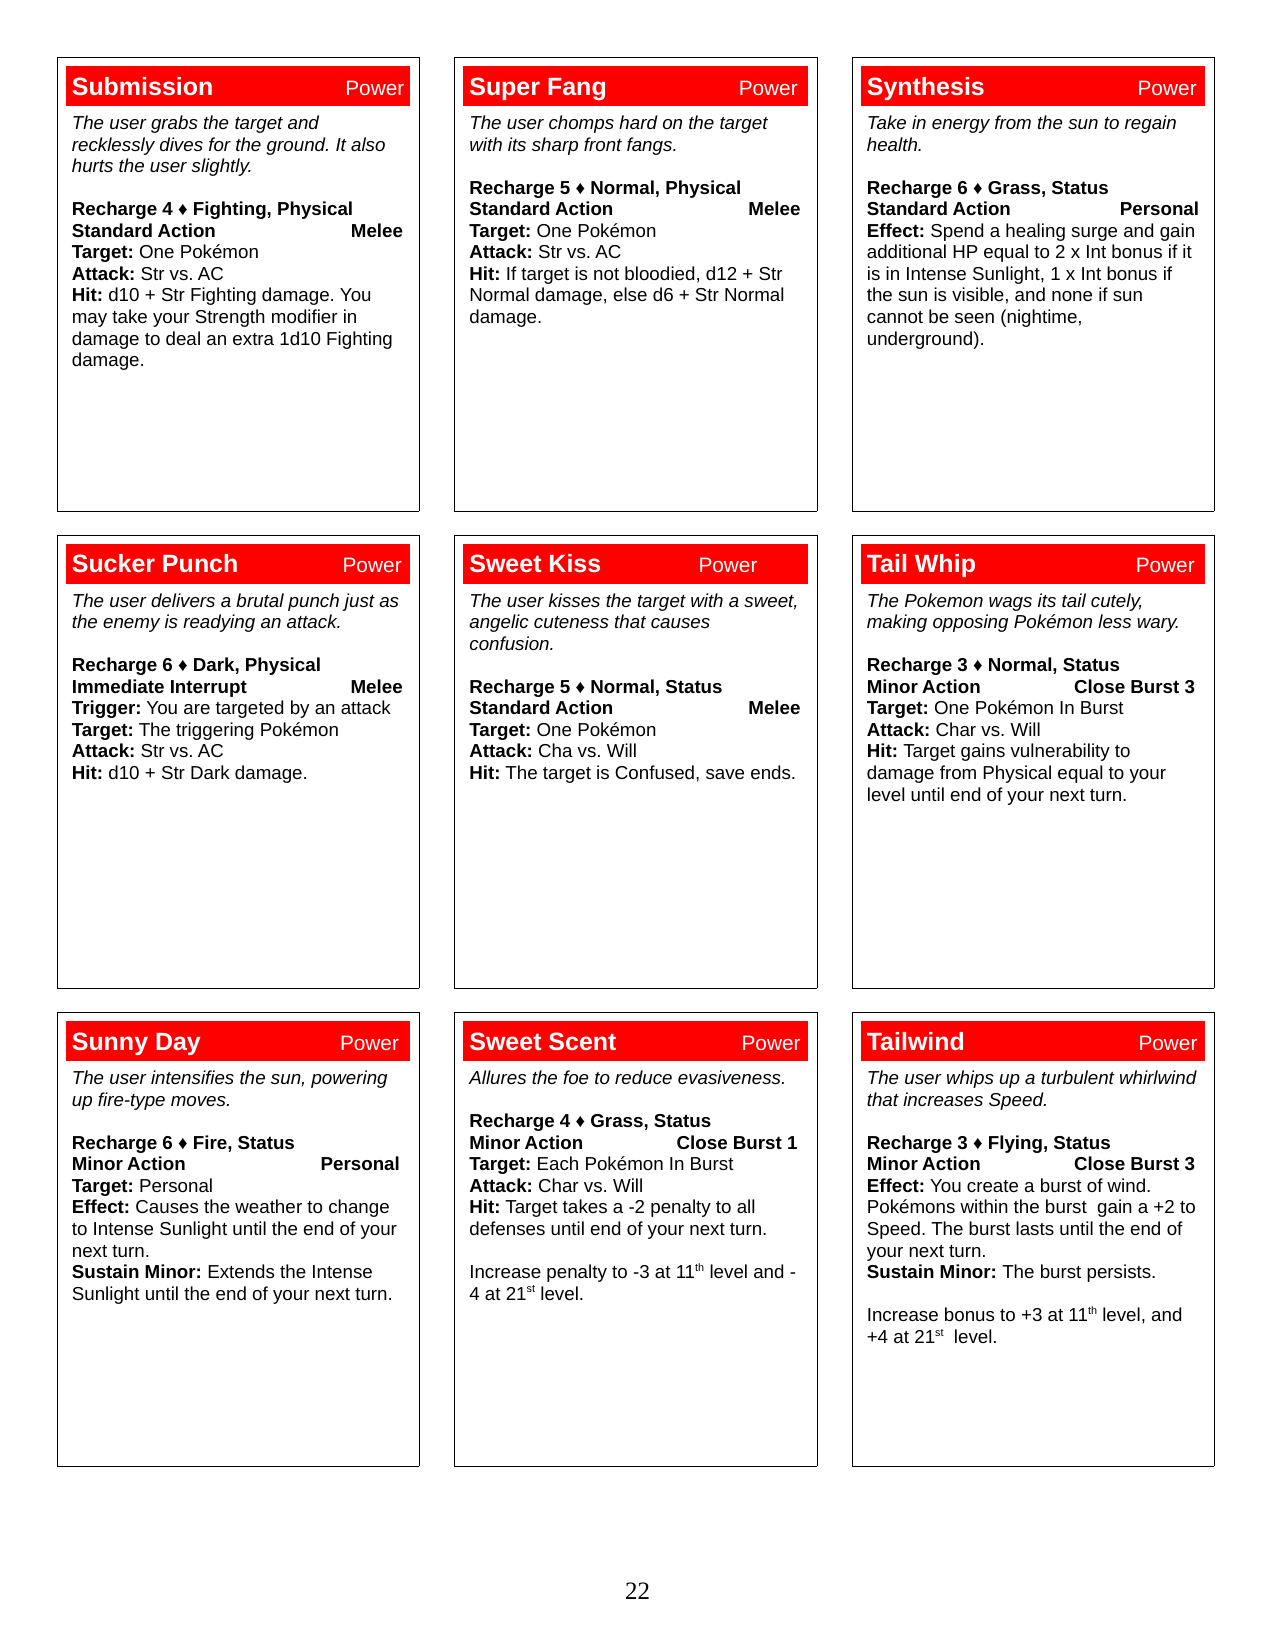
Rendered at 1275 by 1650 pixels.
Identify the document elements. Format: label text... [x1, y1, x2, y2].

table_cell The user chomps hard on the target with its sharp front fangs. Recharge 5 ♦ Normal, Physical Standard Action Melee Target: One Pokémon Attack: Str vs. AC Hit: If target is not bloodied, d12 + Str Normal damage, else d6 + Str Normal damage. [463, 106, 808, 333]
table_header Tail Whip Power [861, 544, 1205, 584]
table_cell The user kisses the target with a sweet, angelic cuteness that causes confusion. Recharge 5 ♦ Normal, Status Standard Action Melee Target: One Pokémon Attack: Cha vs. Will Hit: The target is Confused, save ends. [463, 584, 808, 789]
table_header Sunny Day Power [66, 1021, 410, 1061]
table_header Sweet Scent Power [463, 1021, 808, 1061]
table_cell The user delivers a brutal punch just as the enemy is readying an attack. Recharge 6 ♦ Dark, Physical Immediate Interrupt Melee Trigger: You are targeted by an attack Target: The triggering Pokémon Attack: Str vs. AC Hit: d10 + Str Dark damage. [66, 584, 410, 789]
table_header Sweet Kiss Power [463, 544, 808, 584]
table_header Synthesis Power [861, 66, 1205, 106]
table_header Submission Power [66, 66, 410, 106]
table_cell The Pokemon wags its tail cutely, making opposing Pokémon less wary. Recharge 3 ♦ Normal, Status Minor Action Close Burst 3 Target: One Pokémon In Burst Attack: Char vs. Will Hit: Target gains vulnerability to damage from Physical equal to your level until end of your next turn. [861, 584, 1205, 811]
table_cell The user whips up a turbulent whirlwind that increases Speed. Recharge 3 ♦ Flying, Status Minor Action Close Burst 3 Effect: You create a burst of wind. Pokémons within the burst gain a +2 to Speed. The burst lasts until the end of your next turn. Sustain Minor: The burst persists. Increase bonus to +3 at 11th level, and +4 at 21st level. [861, 1061, 1205, 1353]
table_cell The user intensifies the sun, powering up fire-type moves. Recharge 6 ♦ Fire, Status Minor Action Personal Target: Personal Effect: Causes the weather to change to Intense Sunlight until the end of your next turn. Sustain Minor: Extends the Intense Sunlight until the end of your next turn. [66, 1061, 410, 1310]
table_cell Allures the foe to reduce evasiveness. Recharge 4 ♦ Grass, Status Minor Action Close Burst 1 Target: Each Pokémon In Burst Attack: Char vs. Will Hit: Target takes a -2 penalty to all defenses until end of your next turn. Increase penalty to -3 at 11th level and -4 at 21st level. [463, 1061, 808, 1310]
table_header Sucker Punch Power [66, 544, 410, 584]
table_header Super Fang Power [463, 66, 808, 106]
table_cell Take in energy from the sun to regain health. Recharge 6 ♦ Grass, Status Standard Action Personal Effect: Spend a healing surge and gain additional HP equal to 2 x Int bonus if it is in Intense Sunlight, 1 x Int bonus if the sun is visible, and none if sun cannot be seen (nightime, underground). [861, 106, 1205, 355]
table_cell The user grabs the target and recklessly dives for the ground. It also hurts the user slightly. Recharge 4 ♦ Fighting, Physical Standard Action Melee Target: One Pokémon Attack: Str vs. AC Hit: d10 + Str Fighting damage. You may take your Strength modifier in damage to deal an extra 1d10 Fighting damage. [66, 106, 410, 376]
table_header Tailwind Power [861, 1021, 1205, 1061]
